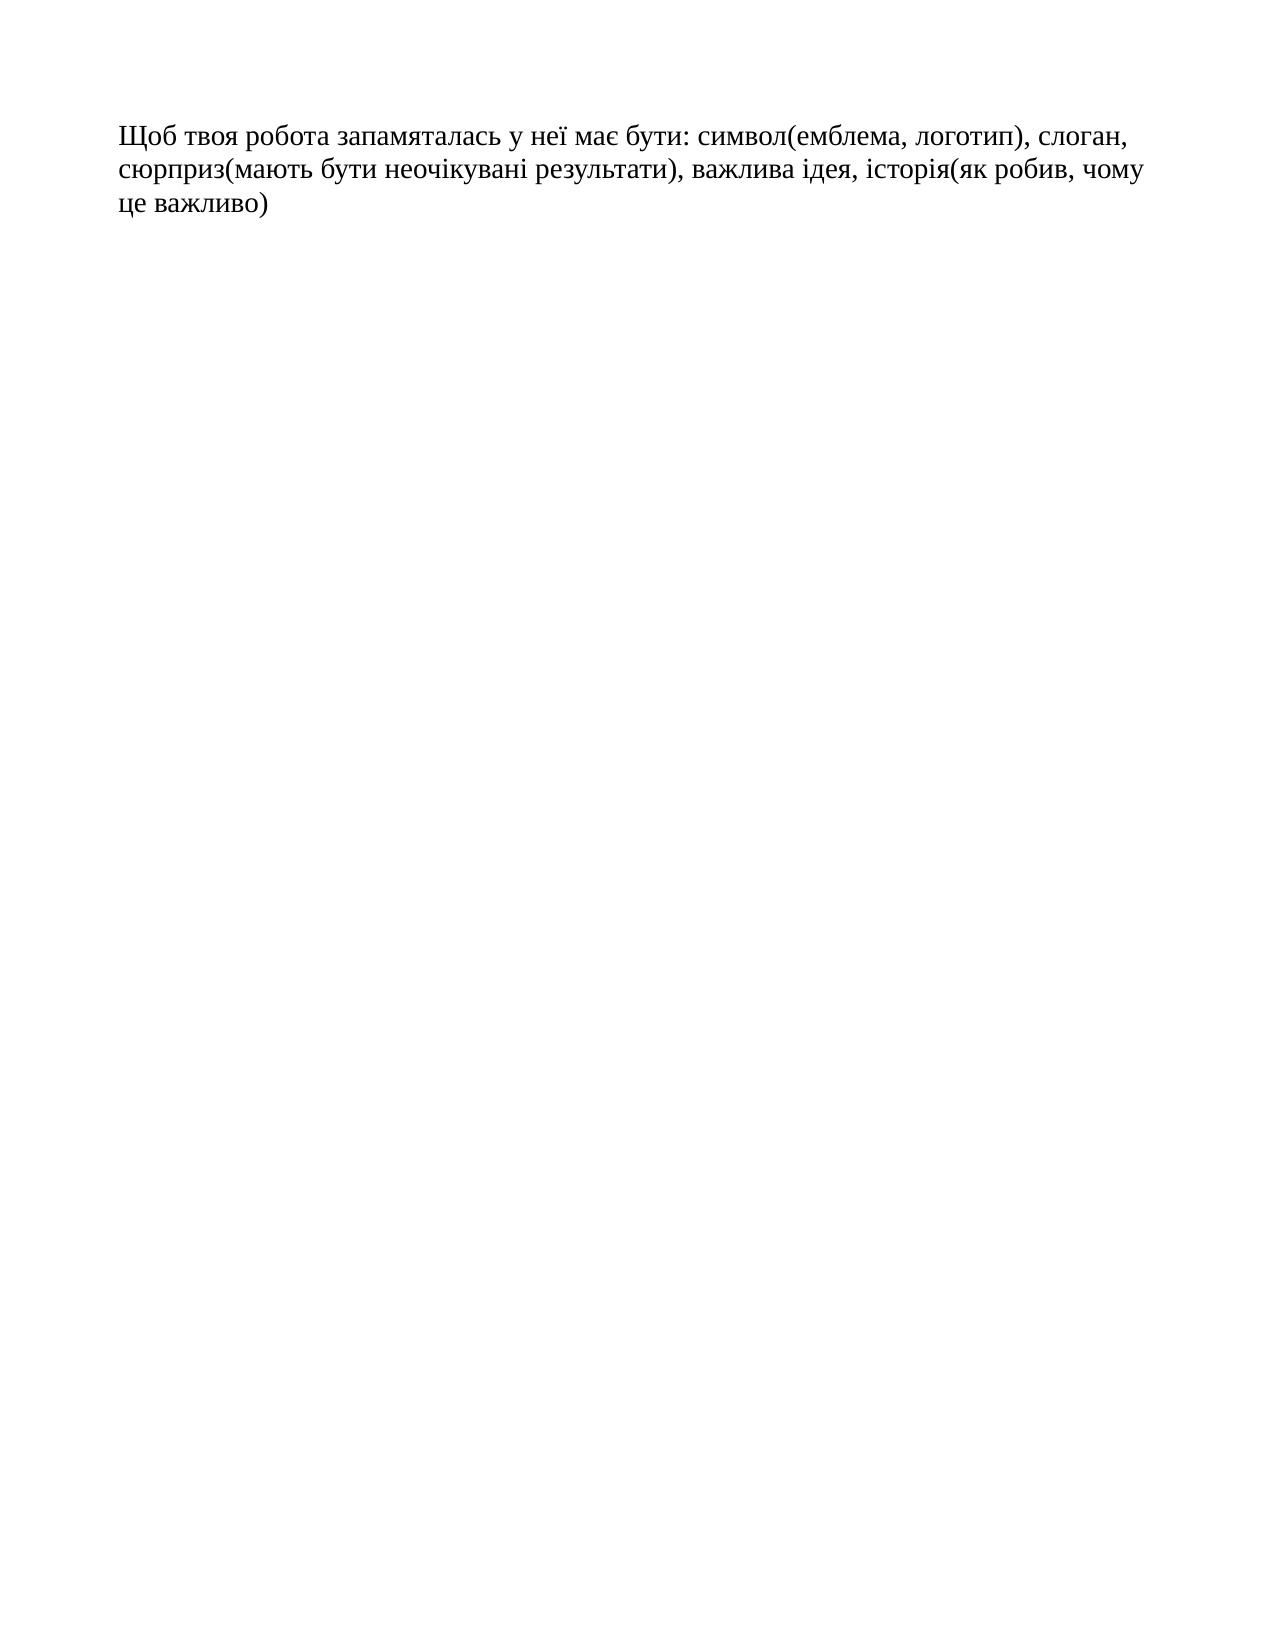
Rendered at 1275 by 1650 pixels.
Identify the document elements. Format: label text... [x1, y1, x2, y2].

text Щоб твоя робота запамяталась у неї має бути: символ(емблема, логотип), слоган, сюрприз(мають бути неочікувані результати), важлива ідея, історія(як робив, чому це важливо) [118, 118, 1157, 286]
